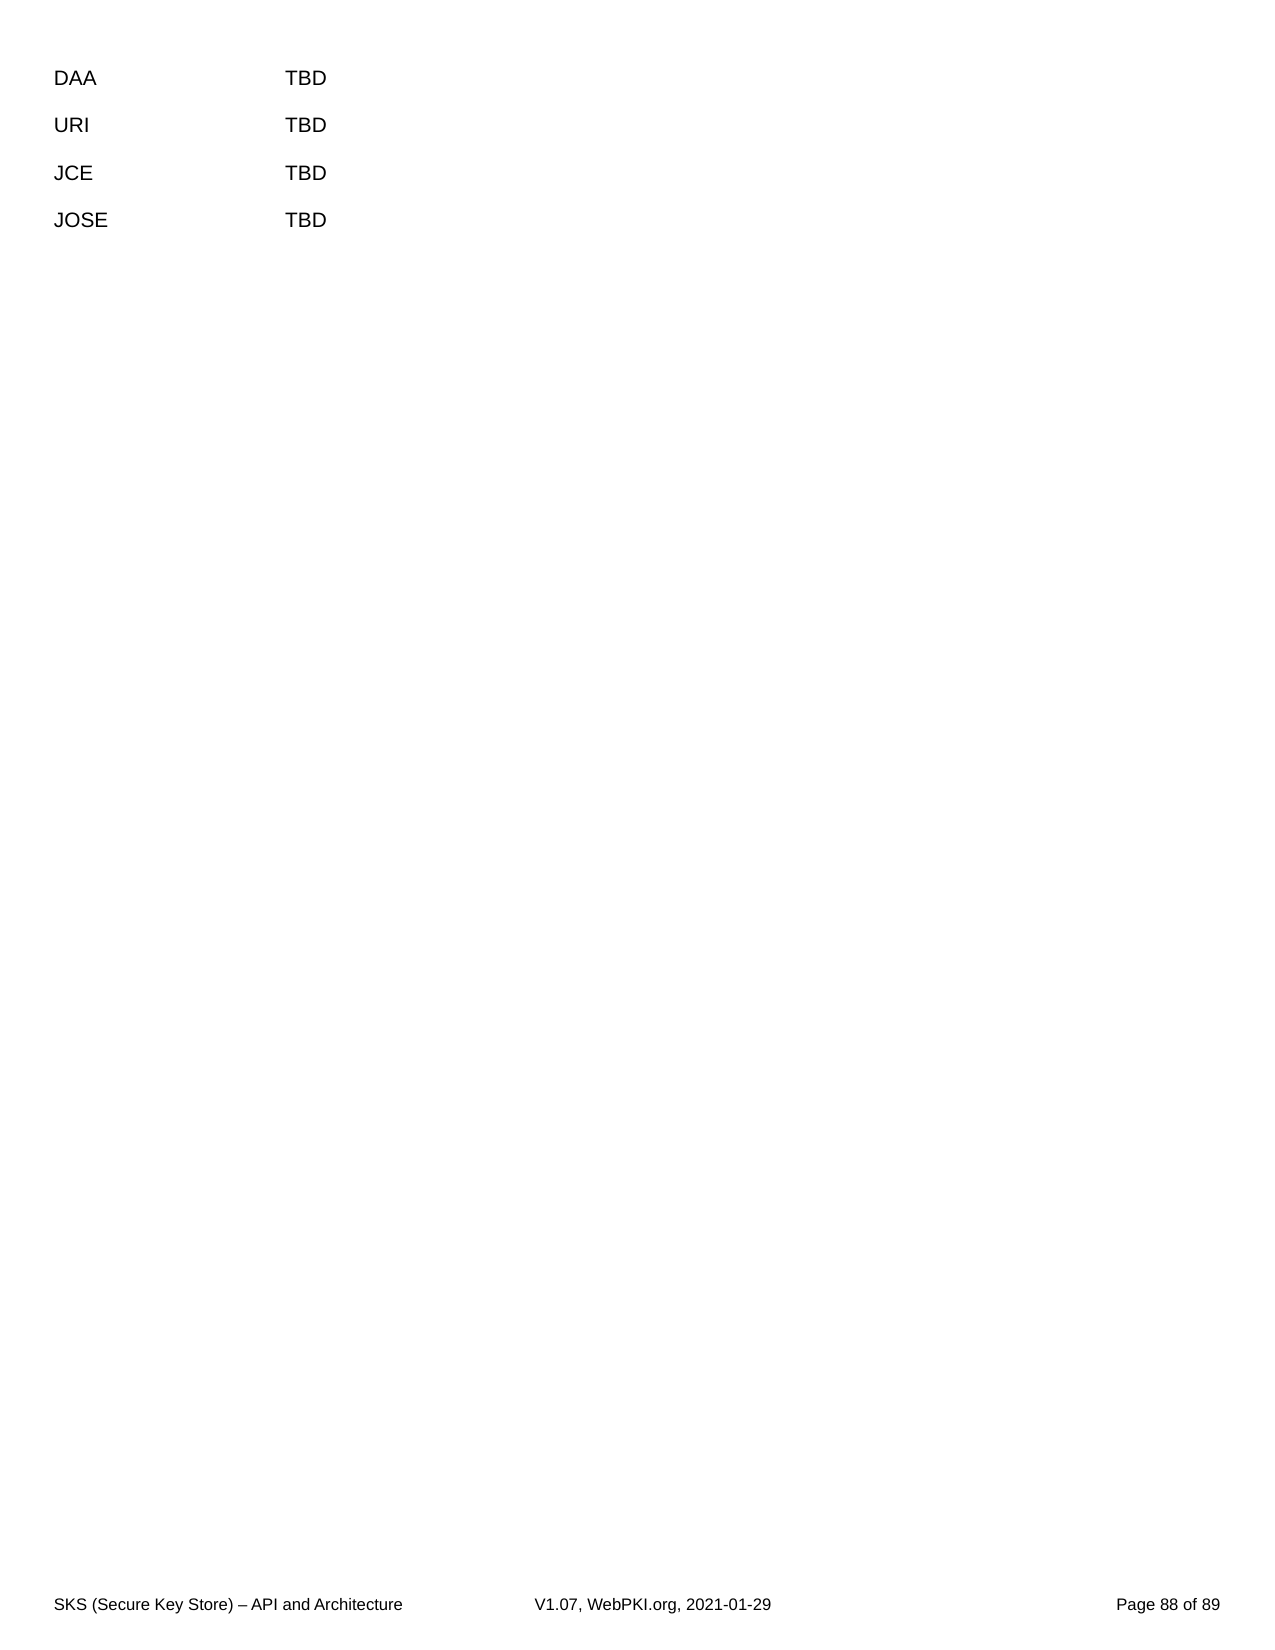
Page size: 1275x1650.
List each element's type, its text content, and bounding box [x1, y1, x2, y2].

table_cell TBD [285, 161, 1221, 208]
table_cell DAA [54, 66, 285, 113]
table_cell URI [54, 113, 285, 161]
table_cell TBD [285, 208, 1221, 256]
table_cell JCE [54, 161, 285, 208]
table_cell TBD [285, 66, 1221, 113]
table_cell TBD [285, 113, 1221, 161]
table_cell JOSE [54, 208, 285, 256]
